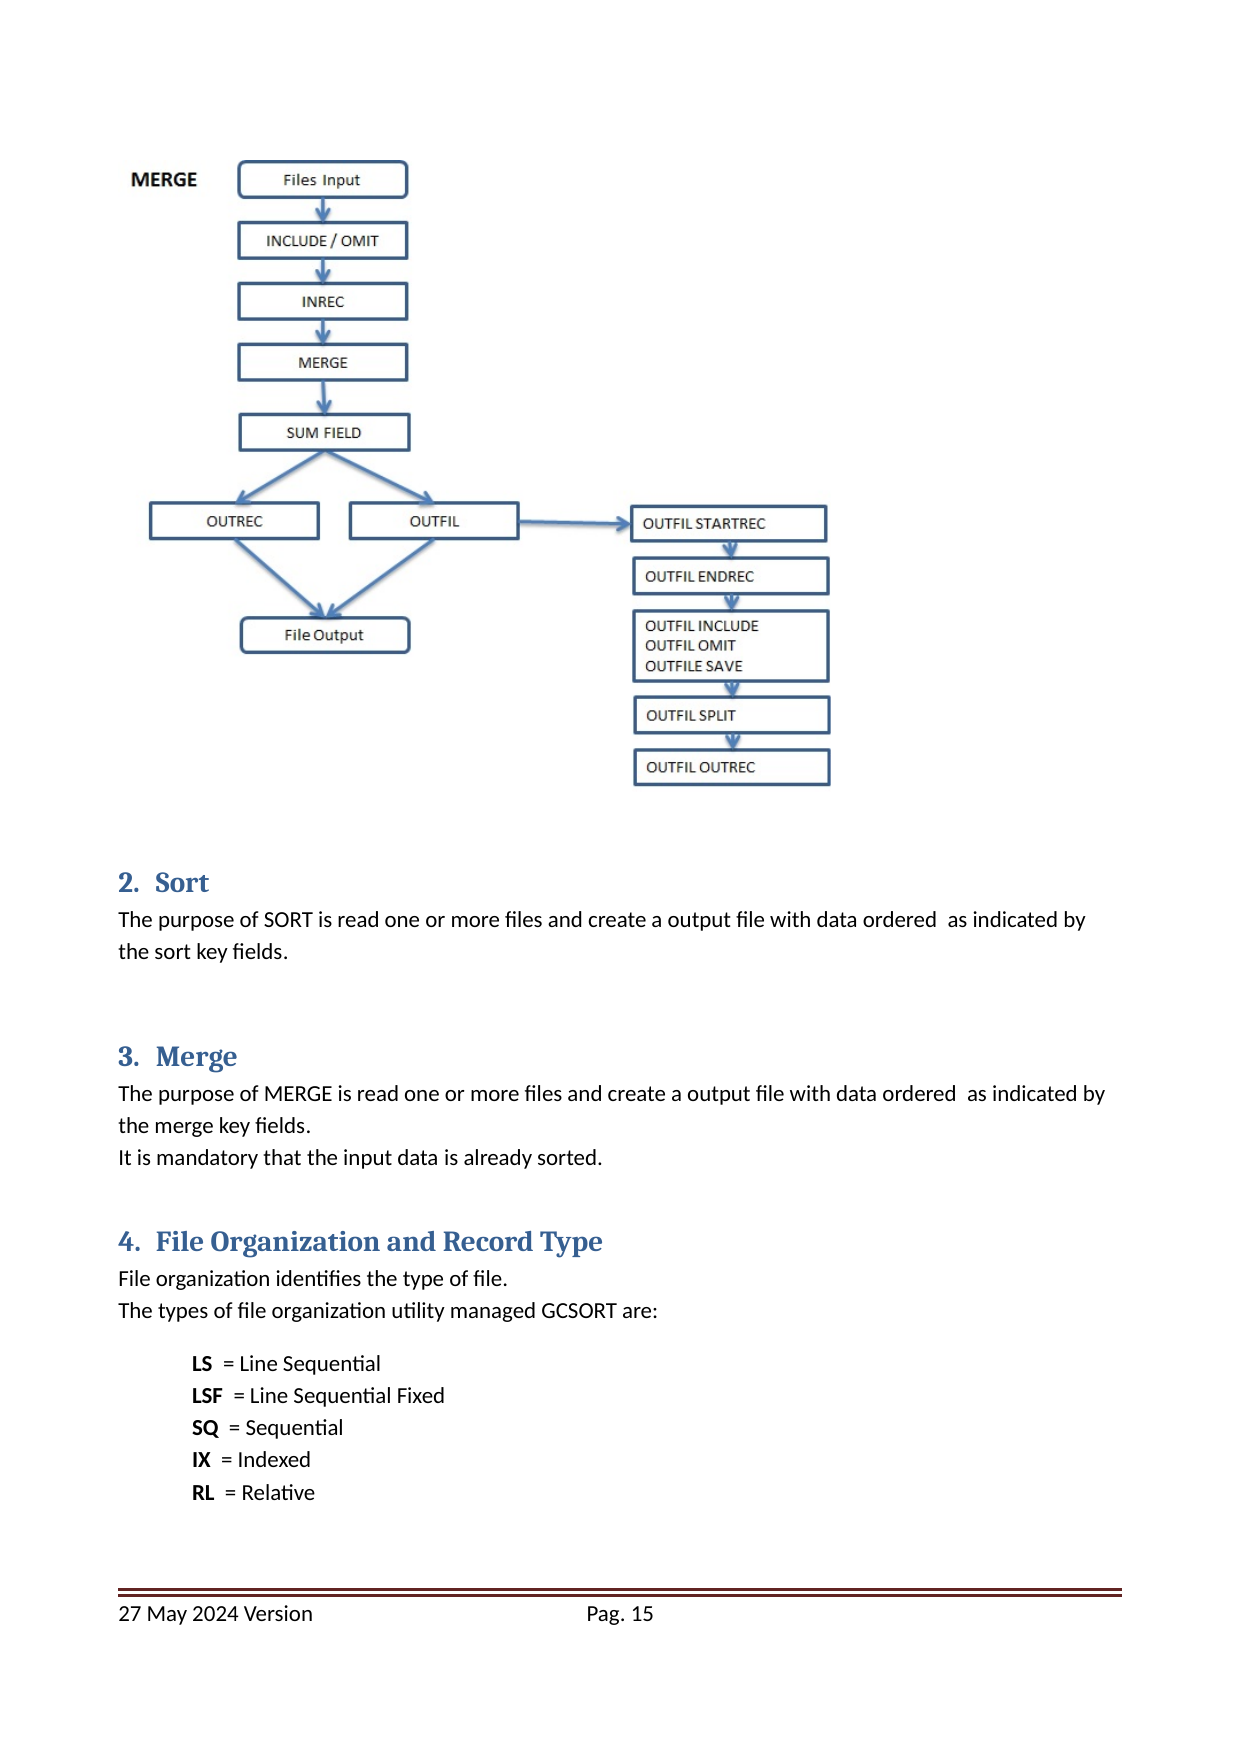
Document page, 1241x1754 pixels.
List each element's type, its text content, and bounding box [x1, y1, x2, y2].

text The purpose of SORT is read one or more files and create a output file with data ordered as indicated by the sort key fields. [118, 905, 1122, 965]
text SQ = Sequential [192, 1413, 1122, 1441]
text It is mandatory that the input data is already sorted. [118, 1143, 1122, 1171]
list Merge [118, 1040, 1122, 1074]
text LS = Line Sequential [192, 1349, 1122, 1377]
text The purpose of MERGE is read one or more files and create a output file with data ordered as indicated by the merge key fields. [118, 1079, 1122, 1139]
list File Organization and Record Type [118, 1225, 1122, 1259]
text LSF = Line Sequential Fixed [192, 1381, 1122, 1409]
text RL = Relative [192, 1478, 1122, 1506]
text IX = Indexed [192, 1446, 1122, 1473]
list Sort [118, 866, 1122, 900]
text File organization identifies the type of file. The types of file organization utility managed GCSORT are: [118, 1264, 1122, 1324]
